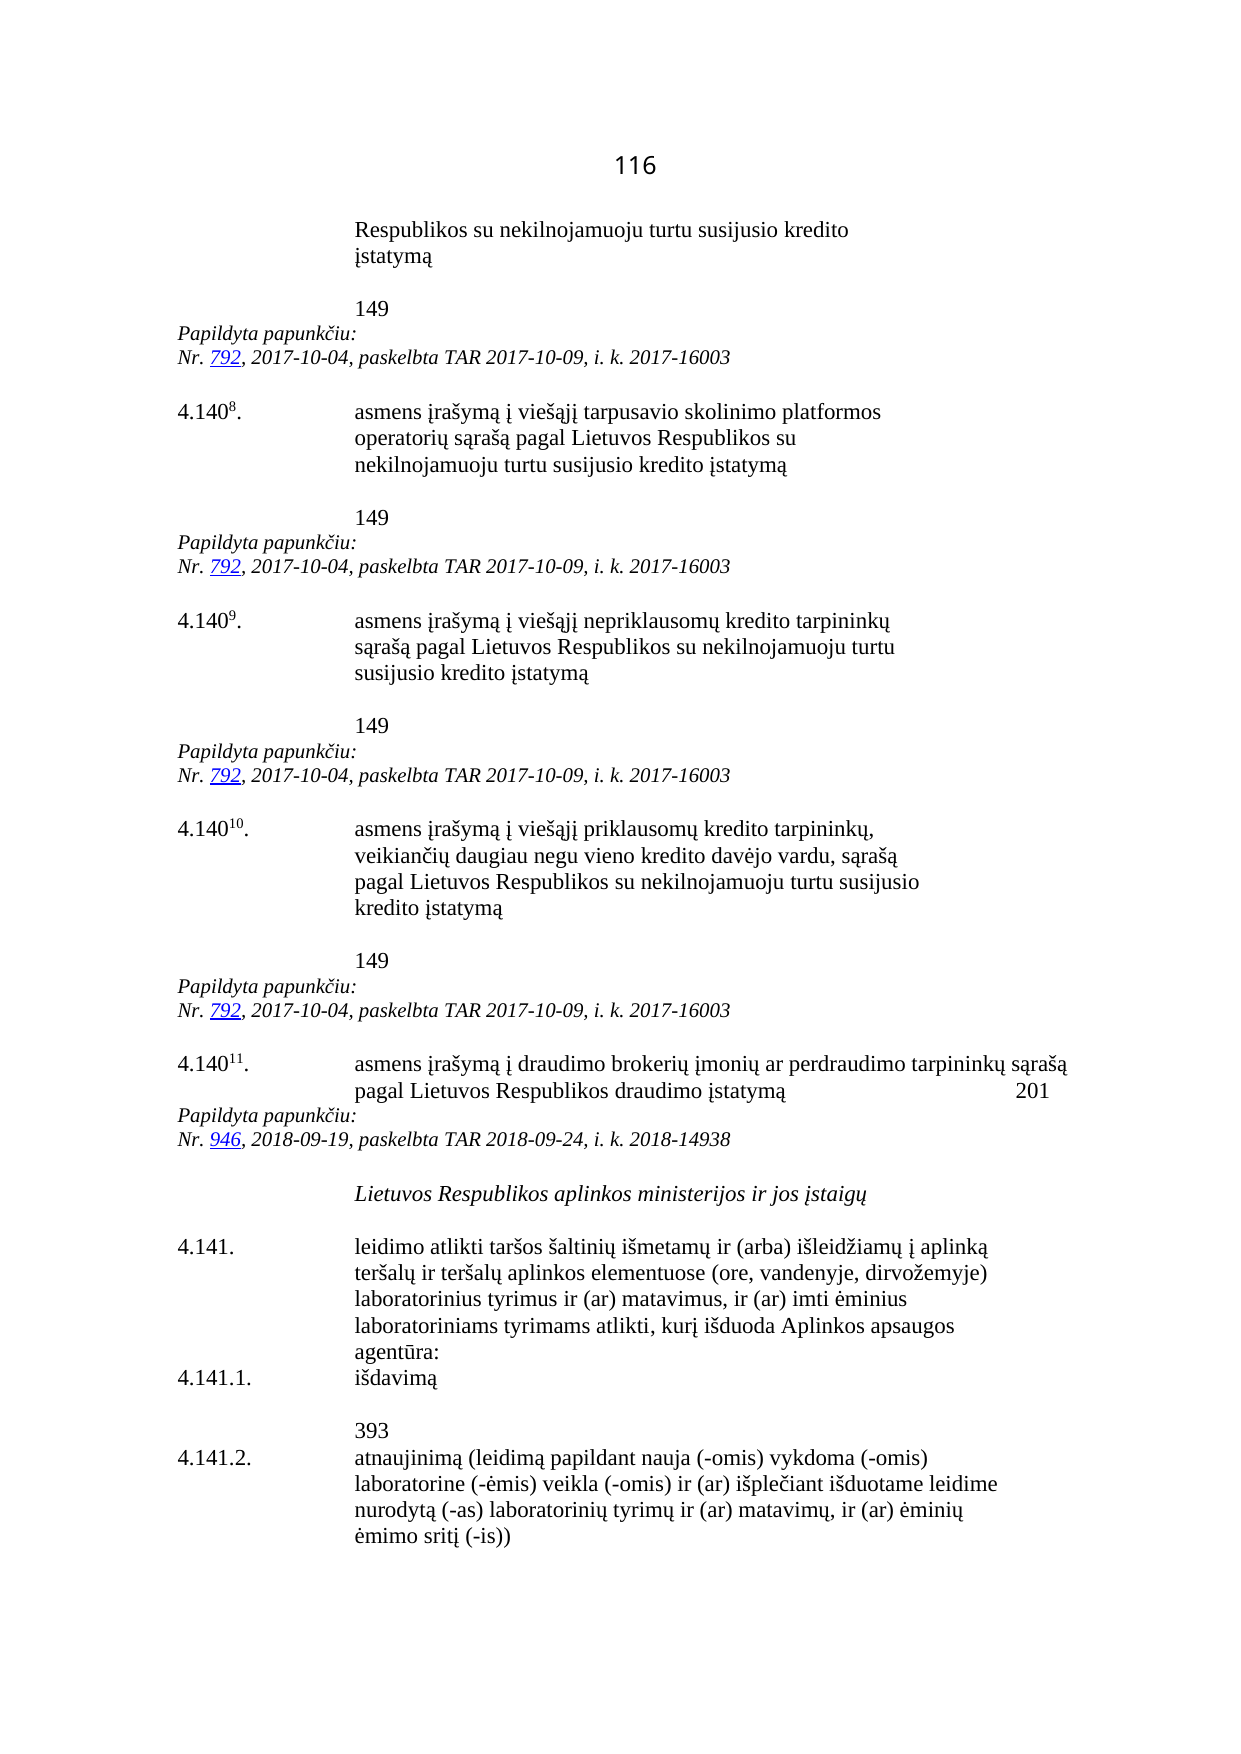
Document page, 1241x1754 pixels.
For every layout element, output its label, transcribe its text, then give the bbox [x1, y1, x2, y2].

text veikiančių daugiau negu vieno kredito davėjo vardu, sąrašą [354, 842, 945, 868]
text Nr. 792, 2017-10-04, paskelbta TAR 2017-10-09, i. k. 2017-16003 [177, 998, 1093, 1022]
text kredito įstatymą 149 [354, 894, 945, 973]
text Nr. 946, 2018-09-19, paskelbta TAR 2018-09-24, i. k. 2018-14938 [177, 1127, 1093, 1151]
text operatorių sąrašą pagal Lietuvos Respublikos su [354, 424, 945, 451]
text Respublikos su nekilnojamuoju turtu susijusio kredito [354, 216, 945, 242]
text 4.14010. asmens įrašymą į viešąjį priklausomų kredito tarpininkų, [177, 815, 945, 842]
text Nr. 792, 2017-10-04, paskelbta TAR 2017-10-09, i. k. 2017-16003 [177, 763, 1093, 787]
text Lietuvos Respublikos aplinkos ministerijos ir jos įstaigų [354, 1180, 945, 1233]
text Papildyta papunkčiu: [177, 973, 1093, 998]
text Nr. 792, 2017-10-04, paskelbta TAR 2017-10-09, i. k. 2017-16003 [177, 554, 1093, 578]
text Papildyta papunkčiu: [177, 738, 1093, 763]
text 4.1408. asmens įrašymą į viešąjį tarpusavio skolinimo platformos [177, 398, 945, 424]
text pagal Lietuvos Respublikos su nekilnojamuoju turtu susijusio [354, 868, 945, 894]
text 4.141.1. išdavimą 393 [177, 1364, 1004, 1443]
text Papildyta papunkčiu: [177, 321, 1093, 345]
text Papildyta papunkčiu: [177, 530, 1093, 554]
text Nr. 792, 2017-10-04, paskelbta TAR 2017-10-09, i. k. 2017-16003 [177, 345, 1093, 369]
text Papildyta papunkčiu: [177, 1103, 1093, 1127]
text 4.1409. asmens įrašymą į viešąjį nepriklausomų kredito tarpininkų [177, 607, 945, 633]
text 4.141.2. atnaujinimą (leidimą papildant nauja (-omis) vykdoma (-omis) laboratorine (-ėmis) veikla (-omis) ir (ar) išplečiant išduotame leidime nurodytą (-as) laboratorinių tyrimų ir (ar) matavimų, ir (ar) ėminių ėmimo sritį (-is)) [177, 1443, 1004, 1549]
text nekilnojamuoju turtu susijusio kredito įstatymą 149 [354, 451, 945, 530]
text 4.14011. asmens įrašymą į draudimo brokerių įmonių ar perdraudimo tarpininkų sąrašą pagal Lietuvos Respublikos draudimo įstatymą 201 [177, 1050, 1093, 1103]
text sąrašą pagal Lietuvos Respublikos su nekilnojamuoju turtu [354, 633, 945, 659]
text susijusio kredito įstatymą 149 [354, 659, 945, 738]
text įstatymą 149 [354, 242, 945, 321]
text 4.141. leidimo atlikti taršos šaltinių išmetamų ir (arba) išleidžiamų į aplinką teršalų ir teršalų aplinkos elementuose (ore, vandenyje, dirvožemyje) laboratorinius tyrimus ir (ar) matavimus, ir (ar) imti ėminius laboratoriniams tyrimams atlikti, kurį išduoda Aplinkos apsaugos agentūra: [177, 1233, 1004, 1364]
